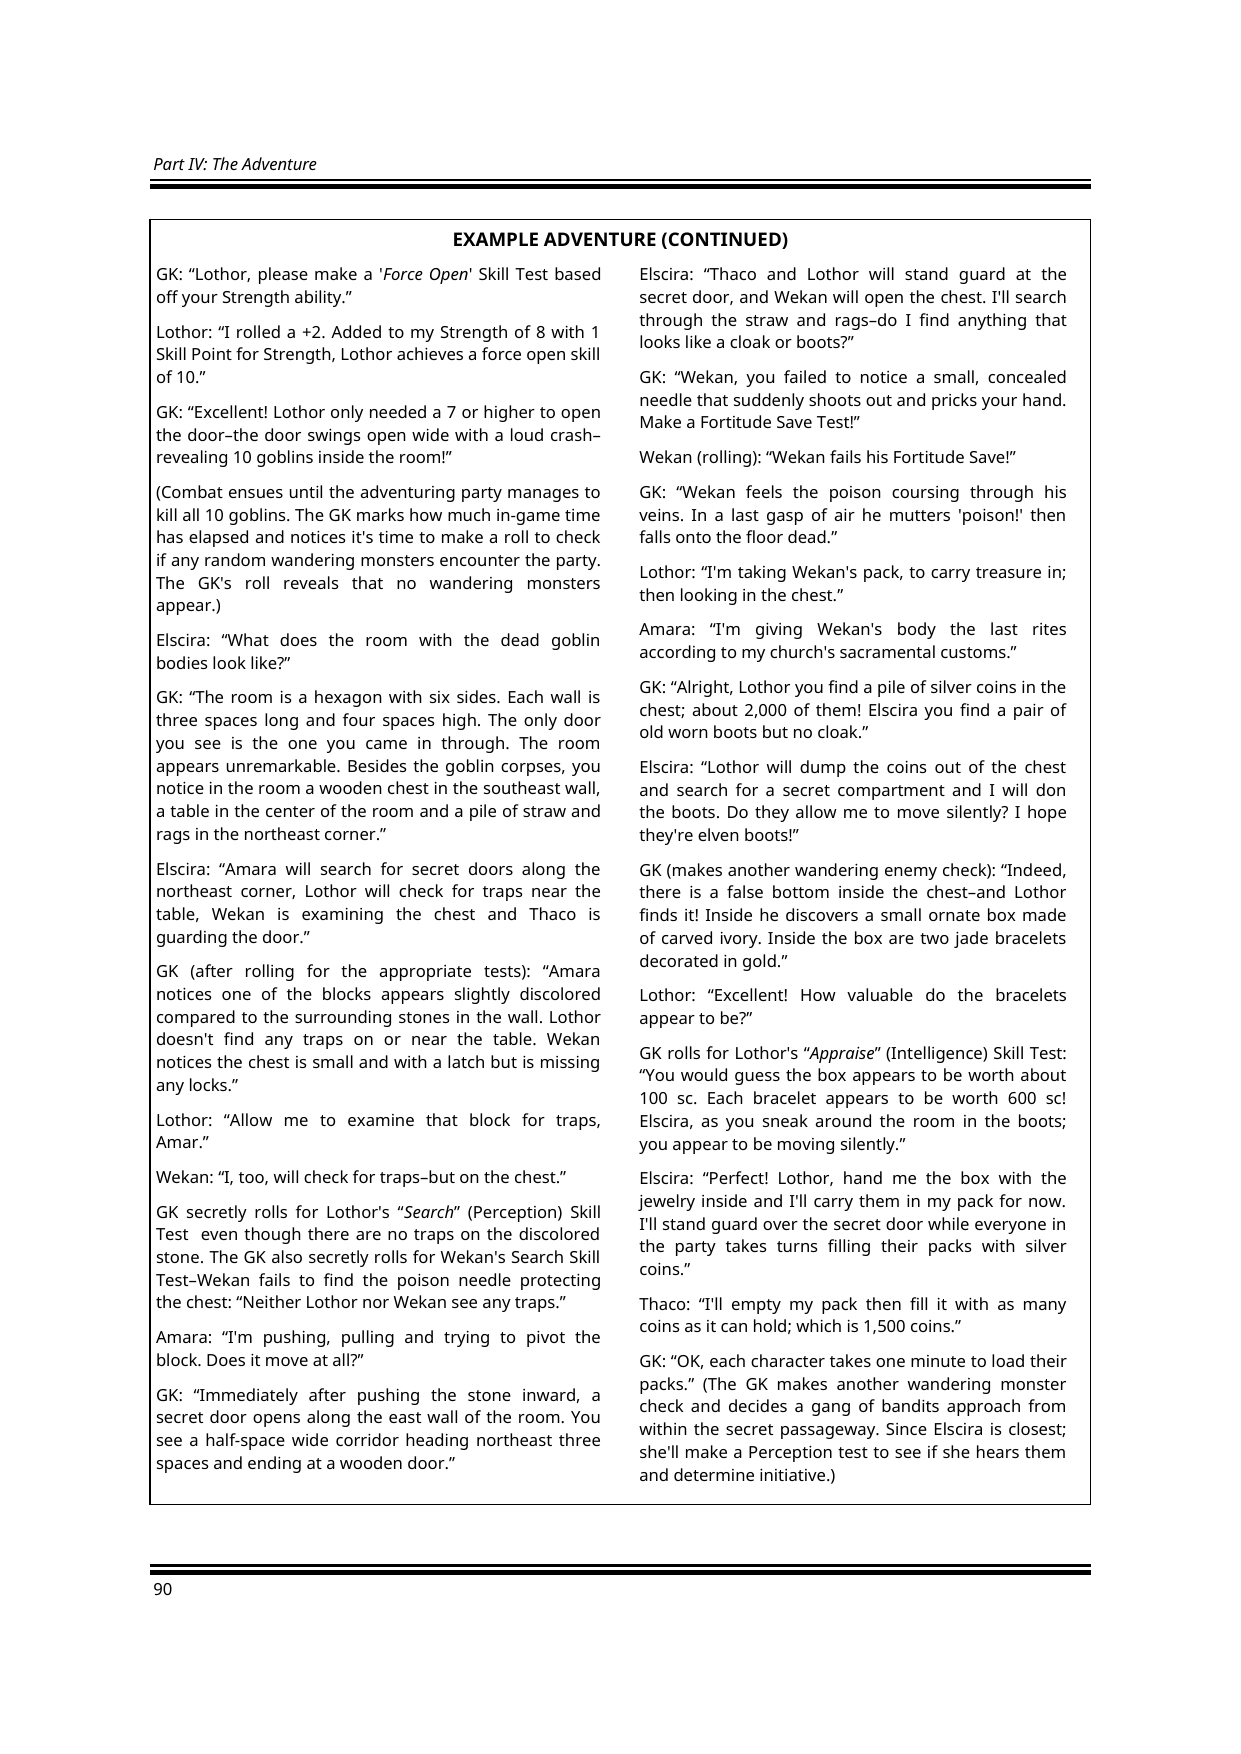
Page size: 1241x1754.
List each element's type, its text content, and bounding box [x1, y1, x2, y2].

table_header Example Adventure (Continued) [151, 220, 1090, 257]
table_cell [607, 257, 633, 1504]
table_cell Elscira: “Thaco and Lothor will stand guard at the secret door, and Wekan will open the chest. I'll search through the straw and rags–do I find anything that looks like a cloak or boots?” GK: “Wekan, you failed to notice a small, concealed needle that suddenly shoots out and pricks your hand. Make a Fortitude Save Test!” Wekan (rolling): “Wekan fails his Fortitude Save!” GK: “Wekan feels the poison coursing through his veins. In a last gasp of air he mutters 'poison!' then falls onto the floor dead.” Lothor: “I'm taking Wekan's pack, to carry treasure in; then looking in the chest.” Amara: “I'm giving Wekan's body the last rites according to my church's sacramental customs.” GK: “Alright, Lothor you find a pile of silver coins in the chest; about 2,000 of them! Elscira you find a pair of old worn boots but no cloak.” Elscira: “Lothor will dump the coins out of the chest and search for a secret compartment and I will don the boots. Do they allow me to move silently? I hope they're elven boots!” GK (makes another wandering enemy check): “Indeed, there is a false bottom inside the chest–and Lothor finds it! Inside he discovers a small ornate box made of carved ivory. Inside the box are two jade bracelets decorated in gold.” Lothor: “Excellent! How valuable do the bracelets appear to be?” GK rolls for Lothor's “Appraise” (Intelligence) Skill Test: “You would guess the box appears to be worth about 100 sc. Each bracelet appears to be worth 600 sc! Elscira, as you sneak around the room in the boots; you appear to be moving silently.” Elscira: “Perfect! Lothor, hand me the box with the jewelry inside and I'll carry them in my pack for now. I'll stand guard over the secret door while everyone in the party takes turns filling their packs with silver coins.” Thaco: “I'll empty my pack then fill it with as many coins as it can hold; which is 1,500 coins.” GK: “OK, each character takes one minute to load their packs.” (The GK makes another wandering monster check and decides a gang of bandits approach from within the secret passageway. Since Elscira is closest; she'll make a Perception test to see if she hears them and determine initiative.) [633, 257, 1073, 1504]
table_cell GK: “Lothor, please make a 'Force Open' Skill Test based off your Strength ability.” Lothor: “I rolled a +2. Added to my Strength of 8 with 1 Skill Point for Strength, Lothor achieves a force open skill of 10.” GK: “Excellent! Lothor only needed a 7 or higher to open the door–the door swings open wide with a loud crash–revealing 10 goblins inside the room!” (Combat ensues until the adventuring party manages to kill all 10 goblins. The GK marks how much in-game time has elapsed and notices it's time to make a roll to check if any random wandering monsters encounter the party. The GK's roll reveals that no wandering monsters appear.) Elscira: “What does the room with the dead goblin bodies look like?” GK: “The room is a hexagon with six sides. Each wall is three spaces long and four spaces high. The only door you see is the one you came in through. The room appears unremarkable. Besides the goblin corpses, you notice in the room a wooden chest in the southeast wall, a table in the center of the room and a pile of straw and rags in the northeast corner.” Elscira: “Amara will search for secret doors along the northeast corner, Lothor will check for traps near the table, Wekan is examining the chest and Thaco is guarding the door.” GK (after rolling for the appropriate tests): “Amara notices one of the blocks appears slightly discolored compared to the surrounding stones in the wall. Lothor doesn't find any traps on or near the table. Wekan notices the chest is small and with a latch but is missing any locks.” Lothor: “Allow me to examine that block for traps, Amar.” Wekan: “I, too, will check for traps–but on the chest.” GK secretly rolls for Lothor's “Search” (Perception) Skill Test even though there are no traps on the discolored stone. The GK also secretly rolls for Wekan's Search Skill Test–Wekan fails to find the poison needle protecting the chest: “Neither Lothor nor Wekan see any traps.” Amara: “I'm pushing, pulling and trying to pivot the block. Does it move at all?” GK: “Immediately after pushing the stone inward, a secret door opens along the east wall of the room. You see a half-space wide corridor heading northeast three spaces and ending at a wooden door.” [151, 257, 607, 1504]
table_cell [1073, 257, 1090, 1504]
